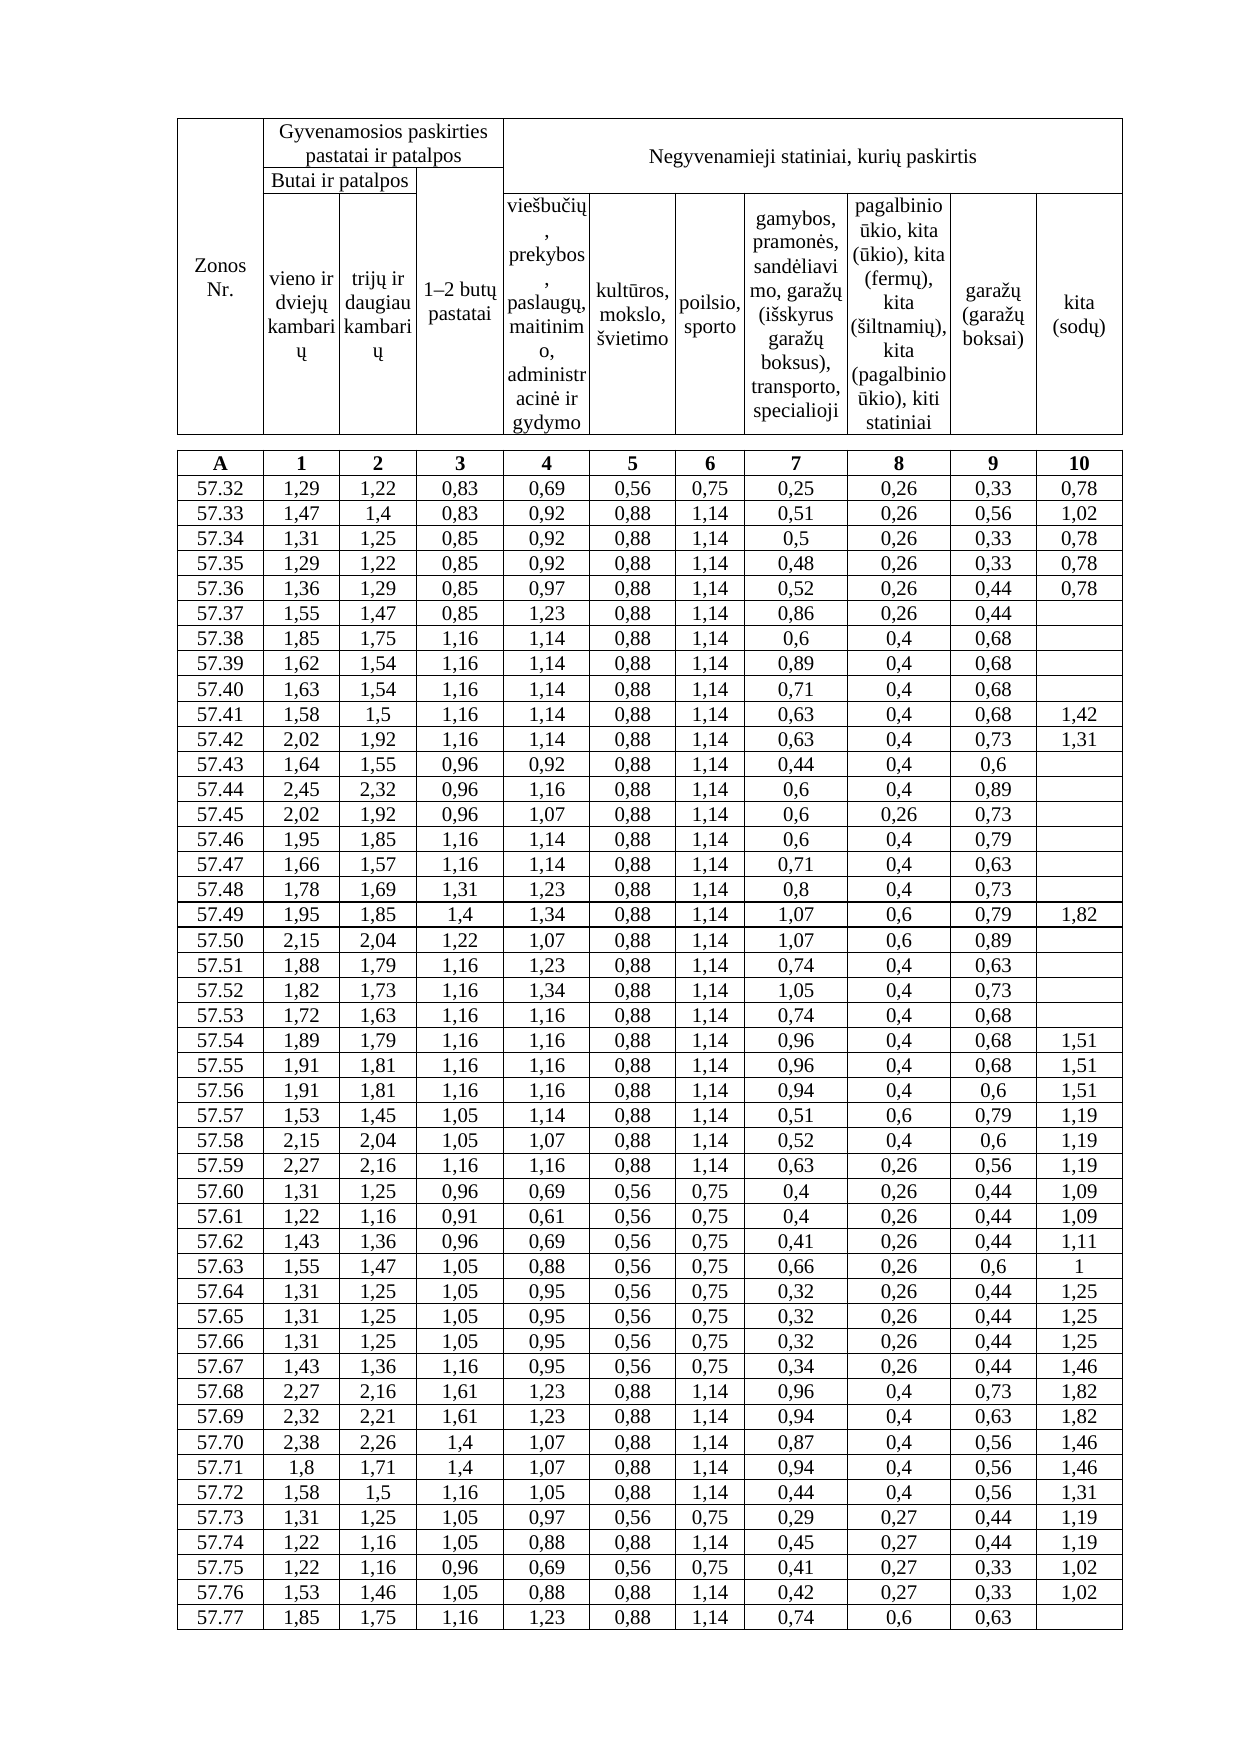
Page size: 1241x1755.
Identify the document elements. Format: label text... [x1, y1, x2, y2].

table_cell 0,4 [745, 1204, 847, 1228]
table_cell 1,14 [676, 576, 744, 600]
table_header Gyvenamosios paskirties pastatai ir patalpos [264, 119, 503, 167]
table_cell 1,07 [504, 1455, 589, 1479]
table_cell 2,02 [264, 727, 339, 751]
table_cell [177, 435, 263, 449]
table_cell vieno ir dviejų kambarių [264, 194, 339, 434]
table_cell 2,26 [340, 1430, 416, 1454]
table_cell 0,79 [951, 827, 1036, 851]
table_cell 0,88 [590, 877, 675, 901]
table_cell 0,88 [504, 1530, 589, 1554]
table_cell 0,4 [848, 1480, 950, 1504]
table_cell 2,16 [340, 1379, 416, 1403]
table_cell 0,88 [590, 551, 675, 575]
table_cell 1,22 [264, 1204, 339, 1228]
table_cell 0,44 [951, 601, 1036, 625]
table_cell 0,92 [504, 526, 589, 550]
table_cell 1,22 [340, 551, 416, 575]
table_cell 0,4 [848, 1028, 950, 1052]
table_cell 1,92 [340, 802, 416, 826]
table_cell 1,36 [264, 576, 339, 600]
table_cell 1,95 [264, 903, 339, 926]
table_cell 0,73 [951, 877, 1036, 901]
table_cell 0,97 [504, 1505, 589, 1529]
table_cell 0,4 [848, 626, 950, 650]
table_cell 1,16 [417, 626, 503, 650]
table_cell 1,23 [504, 1405, 589, 1428]
table_cell 0,75 [676, 1229, 744, 1253]
table_cell 0,4 [848, 877, 950, 901]
table_cell 57.65 [178, 1304, 263, 1328]
table_cell 1,29 [264, 551, 339, 575]
table_cell 0,88 [590, 928, 675, 952]
table_cell 1,51 [1037, 1078, 1122, 1102]
table_cell 1,19 [1037, 1154, 1122, 1177]
table_cell 2,15 [264, 1128, 339, 1152]
table_cell 0,61 [504, 1204, 589, 1228]
table_cell 1,05 [745, 978, 847, 1002]
table_cell 0,51 [745, 501, 847, 525]
table_cell 0,74 [745, 953, 847, 977]
table_cell 1,16 [417, 978, 503, 1002]
table_cell 0,79 [951, 903, 1036, 926]
table_cell 0,44 [951, 1530, 1036, 1554]
table_cell 0,56 [590, 476, 675, 500]
table_cell 1,19 [1037, 1128, 1122, 1152]
table_cell 0,26 [848, 1304, 950, 1328]
table_cell 2 [340, 451, 416, 474]
table_cell 1–2 butų pastatai [417, 168, 503, 434]
table_cell [1037, 827, 1122, 851]
table_cell [1037, 877, 1122, 901]
table_cell 1,14 [676, 727, 744, 751]
table_cell 1,02 [1037, 501, 1122, 525]
table_cell 0,29 [745, 1505, 847, 1529]
table_cell 1,09 [1037, 1204, 1122, 1228]
table_cell 1,54 [340, 651, 416, 675]
table_cell 1,5 [340, 1480, 416, 1504]
table_cell 1,14 [504, 651, 589, 675]
table_cell 1,16 [504, 1028, 589, 1052]
table_cell 57.51 [178, 953, 263, 977]
table_cell 0,68 [951, 1053, 1036, 1077]
table_cell 1,25 [340, 1505, 416, 1529]
table_cell 1,8 [264, 1455, 339, 1479]
table_cell 1,14 [676, 777, 744, 801]
table_cell 0,89 [951, 928, 1036, 952]
table_cell 0,97 [504, 576, 589, 600]
table_cell 0,95 [504, 1329, 589, 1353]
table_cell 2,27 [264, 1379, 339, 1403]
table_cell 1,63 [340, 1003, 416, 1027]
table_cell 0,92 [504, 501, 589, 525]
table_cell 57.52 [178, 978, 263, 1002]
table_cell 1,63 [264, 676, 339, 701]
table_cell 1,14 [504, 702, 589, 726]
table_cell 57.70 [178, 1430, 263, 1454]
table_cell 57.63 [178, 1254, 263, 1278]
table_cell 0,75 [676, 1254, 744, 1278]
table_cell Butai ir patalpos [264, 168, 416, 192]
table_cell 1,14 [676, 1078, 744, 1102]
table_cell 0,88 [590, 526, 675, 550]
table_cell 0,85 [417, 551, 503, 575]
table_cell 1,31 [264, 1179, 339, 1203]
table_cell 0,96 [745, 1379, 847, 1403]
table_cell 0,92 [504, 551, 589, 575]
table_cell 1,55 [340, 752, 416, 776]
table_cell 1,79 [340, 1028, 416, 1052]
table_cell 1,25 [340, 1329, 416, 1353]
table_cell 0,91 [417, 1204, 503, 1228]
table_cell 1,16 [504, 1003, 589, 1027]
table_cell 1,69 [340, 877, 416, 901]
table_cell 1,85 [264, 1605, 339, 1629]
table_cell 1,14 [676, 827, 744, 851]
table_cell 1,16 [504, 1078, 589, 1102]
table_cell 0,88 [504, 1580, 589, 1604]
table_cell 1,16 [417, 1028, 503, 1052]
table_cell 1,31 [264, 526, 339, 550]
table_cell 1,78 [264, 877, 339, 901]
table_cell 0,4 [848, 1128, 950, 1152]
table_cell 1,95 [264, 827, 339, 851]
table_cell 2,15 [264, 928, 339, 952]
table_cell 1,14 [676, 626, 744, 650]
table_cell 0,88 [590, 777, 675, 801]
table_cell 0,56 [590, 1304, 675, 1328]
table_cell 1,25 [340, 1304, 416, 1328]
table_cell 57.72 [178, 1480, 263, 1504]
table_cell 57.43 [178, 752, 263, 776]
table_cell 0,96 [417, 802, 503, 826]
table_cell 57.57 [178, 1103, 263, 1127]
table_cell viešbučių, prekybos, paslaugų, maitinimo, administracinė ir gydymo [504, 194, 589, 434]
table_cell 0,6 [848, 1103, 950, 1127]
table_cell 0,4 [848, 1053, 950, 1077]
table_cell 0,44 [951, 576, 1036, 600]
table_cell 0,51 [745, 1103, 847, 1127]
table_cell 2,38 [264, 1430, 339, 1454]
table_cell 1,22 [340, 476, 416, 500]
table_cell 0,88 [590, 676, 675, 701]
table_cell 0,48 [745, 551, 847, 575]
table_cell 0,88 [590, 601, 675, 625]
table_cell 0,41 [745, 1229, 847, 1253]
table_cell 1,34 [504, 978, 589, 1002]
table_cell 1,07 [504, 928, 589, 952]
table_cell 0,63 [951, 1605, 1036, 1629]
table_cell [1037, 626, 1122, 650]
table_cell 0,44 [951, 1229, 1036, 1253]
table_cell 1,14 [676, 601, 744, 625]
table_cell 1,14 [504, 676, 589, 701]
table_cell 0,4 [848, 1078, 950, 1102]
table_cell 0,8 [745, 877, 847, 901]
table_cell 1,72 [264, 1003, 339, 1027]
table_cell 0,78 [1037, 476, 1122, 500]
table_cell 0,88 [590, 501, 675, 525]
table_cell 1,16 [417, 1154, 503, 1177]
table_cell 0,44 [745, 752, 847, 776]
table_cell 0,4 [848, 727, 950, 751]
table_cell 0,56 [951, 1430, 1036, 1454]
table_cell 57.68 [178, 1379, 263, 1403]
table_cell 0,88 [590, 1003, 675, 1027]
table_cell 1,85 [340, 827, 416, 851]
table_cell 0,88 [504, 1254, 589, 1278]
table_cell 1,14 [676, 1605, 744, 1629]
table_cell 1,07 [504, 1128, 589, 1152]
table_cell 0,44 [951, 1204, 1036, 1228]
table_cell 1,58 [264, 1480, 339, 1504]
table_cell 1,19 [1037, 1505, 1122, 1529]
table_cell 0,85 [417, 576, 503, 600]
table_cell 0,56 [590, 1505, 675, 1529]
table_cell 1,46 [1037, 1354, 1122, 1378]
table_cell 1,25 [340, 1179, 416, 1203]
table_cell 57.33 [178, 501, 263, 525]
table_cell [416, 435, 504, 449]
table_cell 1 [264, 451, 339, 474]
table_cell 0,26 [848, 802, 950, 826]
table_cell 57.49 [178, 903, 263, 926]
table_cell 0,56 [590, 1179, 675, 1203]
table_cell 0,88 [590, 752, 675, 776]
table_cell poilsio, sporto [676, 194, 744, 434]
table_cell 0,68 [951, 1003, 1036, 1027]
table_cell [1037, 1605, 1122, 1629]
table_cell 1,14 [676, 903, 744, 926]
table_cell 1,05 [504, 1480, 589, 1504]
table_cell 1,61 [417, 1405, 503, 1428]
table_cell 57.66 [178, 1329, 263, 1353]
table_cell 0,56 [951, 1480, 1036, 1504]
table_cell 57.55 [178, 1053, 263, 1077]
table_cell pagalbinio ūkio, kita (ūkio), kita (fermų), kita (šiltnamių), kita (pagalbinio ūkio), kiti statiniai [848, 194, 950, 434]
table_cell 0,95 [504, 1354, 589, 1378]
table_cell 1,05 [417, 1103, 503, 1127]
table_cell 1,14 [504, 1103, 589, 1127]
table_cell 1,14 [504, 852, 589, 876]
table_cell 1,22 [264, 1530, 339, 1554]
table_cell 1,14 [676, 1103, 744, 1127]
table_cell 57.40 [178, 676, 263, 701]
table_cell 1,09 [1037, 1179, 1122, 1203]
table_cell 0,26 [848, 476, 950, 500]
table_cell 57.60 [178, 1179, 263, 1203]
table_cell 57.47 [178, 852, 263, 876]
table_cell 1,14 [676, 1028, 744, 1052]
table_cell 2,32 [264, 1405, 339, 1428]
table_cell 0,56 [590, 1329, 675, 1353]
table_cell 1,89 [264, 1028, 339, 1052]
table_cell 0,88 [590, 802, 675, 826]
table_cell 1,36 [340, 1354, 416, 1378]
table_cell 0,56 [590, 1229, 675, 1253]
table_cell 0,41 [745, 1555, 847, 1579]
table_cell 0,56 [590, 1354, 675, 1378]
table_cell trijų ir daugiau kambarių [340, 194, 416, 434]
table_cell 1,14 [676, 651, 744, 675]
table_cell 1,16 [504, 1053, 589, 1077]
table_cell 0,26 [848, 1329, 950, 1353]
table_cell 0,88 [590, 1480, 675, 1504]
table_cell 0,75 [676, 1204, 744, 1228]
table_cell [1037, 802, 1122, 826]
table_cell 8 [848, 451, 950, 474]
table_cell 1,16 [340, 1530, 416, 1554]
table_cell [1037, 651, 1122, 675]
table_cell 0,63 [745, 727, 847, 751]
table_cell 0,27 [848, 1530, 950, 1554]
table_cell 57.56 [178, 1078, 263, 1102]
table_cell 1,53 [264, 1580, 339, 1604]
table_cell 1,85 [264, 626, 339, 650]
table_cell 0,4 [848, 1405, 950, 1428]
table_cell 1,14 [676, 802, 744, 826]
table_cell 1,46 [1037, 1430, 1122, 1454]
table_cell 57.35 [178, 551, 263, 575]
table_header Negyvenamieji statiniai, kurių paskirtis [504, 119, 1122, 192]
table_cell 0,26 [848, 1179, 950, 1203]
table_cell garažų (garažų boksai) [951, 194, 1036, 434]
table_cell 0,27 [848, 1505, 950, 1529]
table_cell 0,4 [848, 852, 950, 876]
table_cell 0,71 [745, 852, 847, 876]
table_cell 0,32 [745, 1279, 847, 1303]
table_cell 57.61 [178, 1204, 263, 1228]
table_cell 1,4 [417, 903, 503, 926]
table_cell 7 [745, 451, 847, 474]
table_cell 0,33 [951, 1580, 1036, 1604]
table_cell 1,23 [504, 1605, 589, 1629]
table_cell 1,14 [676, 1154, 744, 1177]
table_cell 1,16 [504, 777, 589, 801]
table_cell 1,57 [340, 852, 416, 876]
table_cell 1,82 [1037, 1379, 1122, 1403]
table_cell 0,56 [590, 1279, 675, 1303]
table_cell [847, 435, 950, 449]
table_cell 0,88 [590, 1580, 675, 1604]
table_cell 0,27 [848, 1580, 950, 1604]
table_cell 0,96 [417, 1229, 503, 1253]
table_cell 5 [590, 451, 675, 474]
table_cell 0,68 [951, 651, 1036, 675]
table_cell 0,63 [951, 852, 1036, 876]
table_cell 0,4 [848, 1430, 950, 1454]
table_cell 1,07 [504, 1430, 589, 1454]
table_cell 0,88 [590, 1405, 675, 1428]
table_cell 6 [676, 451, 744, 474]
table_cell 57.73 [178, 1505, 263, 1529]
table_cell 1,61 [417, 1379, 503, 1403]
table_cell 1,34 [504, 903, 589, 926]
table_cell 4 [504, 451, 589, 474]
table_cell [1037, 928, 1122, 952]
table_cell 1,5 [340, 702, 416, 726]
table_cell 0,6 [848, 928, 950, 952]
table_cell 0,4 [745, 1179, 847, 1203]
table_cell 57.46 [178, 827, 263, 851]
table_cell 0,68 [951, 676, 1036, 701]
table_cell 0,27 [848, 1555, 950, 1579]
table_cell [1037, 953, 1122, 977]
table_cell [1037, 676, 1122, 701]
table_cell [1037, 752, 1122, 776]
table_cell 1,31 [1037, 727, 1122, 751]
table_cell 1,92 [340, 727, 416, 751]
table_cell 0,85 [417, 601, 503, 625]
table_cell 2,45 [264, 777, 339, 801]
table_cell 2,27 [264, 1154, 339, 1177]
table_cell 1,16 [417, 1605, 503, 1629]
table_cell 1,16 [417, 827, 503, 851]
table_cell 57.44 [178, 777, 263, 801]
table_cell 1,81 [340, 1053, 416, 1077]
table_cell 0,73 [951, 978, 1036, 1002]
table_cell 0,88 [590, 1455, 675, 1479]
table_cell 1,55 [264, 1254, 339, 1278]
table_cell 0,63 [951, 953, 1036, 977]
table_cell 0,33 [951, 476, 1036, 500]
table_cell 1,31 [264, 1329, 339, 1353]
table_cell 0,33 [951, 551, 1036, 575]
table_cell 1,16 [417, 1003, 503, 1027]
table_cell 0,85 [417, 526, 503, 550]
table_cell 1,07 [504, 802, 589, 826]
table_cell 0,45 [745, 1530, 847, 1554]
table_cell 0,78 [1037, 526, 1122, 550]
table_cell 1,46 [1037, 1455, 1122, 1479]
table_cell 0,56 [590, 1254, 675, 1278]
table_cell 1,14 [676, 1003, 744, 1027]
table_cell 0,6 [951, 1254, 1036, 1278]
table_cell 3 [417, 451, 503, 474]
table_cell 0,74 [745, 1003, 847, 1027]
table_cell 0,4 [848, 651, 950, 675]
table_cell 0,26 [848, 551, 950, 575]
table_cell 57.67 [178, 1354, 263, 1378]
table_cell 1,16 [417, 953, 503, 977]
table_cell 0,75 [676, 1354, 744, 1378]
table_cell 0,68 [951, 1028, 1036, 1052]
table_cell 1,53 [264, 1103, 339, 1127]
table_cell 1,05 [417, 1254, 503, 1278]
table_cell 1,71 [340, 1455, 416, 1479]
table_cell 1,14 [504, 727, 589, 751]
table_cell 1,51 [1037, 1028, 1122, 1052]
table_cell [1037, 852, 1122, 876]
table_cell 1,14 [676, 1128, 744, 1152]
table_cell 57.71 [178, 1455, 263, 1479]
table_cell 1,31 [264, 1279, 339, 1303]
table_cell 1,82 [264, 978, 339, 1002]
table_cell 1,91 [264, 1078, 339, 1102]
table_cell 0,26 [848, 601, 950, 625]
table_cell 1,14 [676, 978, 744, 1002]
table_header Zonos Nr. [178, 119, 263, 434]
table_cell 0,88 [590, 903, 675, 926]
table_cell 0,44 [951, 1329, 1036, 1353]
table_cell 1,14 [676, 702, 744, 726]
table_cell 1,31 [264, 1304, 339, 1328]
table_cell 0,88 [590, 1078, 675, 1102]
table_cell 1,47 [340, 1254, 416, 1278]
table_cell 1,16 [417, 651, 503, 675]
table_cell 1,05 [417, 1530, 503, 1554]
table_cell 1,05 [417, 1505, 503, 1529]
table_cell 1,31 [417, 877, 503, 901]
table_cell 2,04 [340, 928, 416, 952]
table_cell 1,14 [676, 526, 744, 550]
table_cell [590, 435, 675, 449]
table_cell 0,26 [848, 1204, 950, 1228]
table_cell 57.58 [178, 1128, 263, 1152]
table_cell 1,42 [1037, 702, 1122, 726]
table_cell 0,5 [745, 526, 847, 550]
table_cell 0,4 [848, 978, 950, 1002]
table_cell 1,16 [417, 1078, 503, 1102]
table_cell 1,14 [504, 827, 589, 851]
table_cell 0,88 [590, 953, 675, 977]
table_cell 1,4 [340, 501, 416, 525]
table_cell 1,31 [1037, 1480, 1122, 1504]
table_cell 0,92 [504, 752, 589, 776]
table_cell 0,44 [951, 1304, 1036, 1328]
table_cell 0,69 [504, 1179, 589, 1203]
table_cell 0,44 [951, 1179, 1036, 1203]
table_cell kita (sodų) [1037, 194, 1122, 434]
table_cell [950, 435, 1036, 449]
table_cell 1,14 [504, 626, 589, 650]
table_cell 1,29 [264, 476, 339, 500]
table_cell 1,16 [504, 1154, 589, 1177]
table_cell 57.34 [178, 526, 263, 550]
table_cell 1,23 [504, 877, 589, 901]
table_cell 0,44 [745, 1480, 847, 1504]
table_cell 1,88 [264, 953, 339, 977]
table_cell 0,6 [951, 1128, 1036, 1152]
table_cell 1,07 [745, 928, 847, 952]
table_cell 1,02 [1037, 1580, 1122, 1604]
table_cell 0,96 [745, 1053, 847, 1077]
table_cell 1,14 [676, 928, 744, 952]
table_cell 0,94 [745, 1078, 847, 1102]
table_cell 0,75 [676, 1304, 744, 1328]
table_cell 0,95 [504, 1304, 589, 1328]
table_cell 57.59 [178, 1154, 263, 1177]
table_cell 0,88 [590, 1028, 675, 1052]
table_cell 0,69 [504, 1229, 589, 1253]
table_cell 1,47 [264, 501, 339, 525]
table_cell 0,68 [951, 626, 1036, 650]
table_cell 0,94 [745, 1455, 847, 1479]
table_cell 57.76 [178, 1580, 263, 1604]
table_cell 1,79 [340, 953, 416, 977]
table_cell 0,44 [951, 1279, 1036, 1303]
table_cell 1,22 [264, 1555, 339, 1579]
table_cell kultūros, mokslo, švietimo [590, 194, 675, 434]
table_cell 1,16 [340, 1555, 416, 1579]
table_cell 1,19 [1037, 1530, 1122, 1554]
table_cell 1,85 [340, 903, 416, 926]
table_cell 0,88 [590, 576, 675, 600]
table_cell 0,88 [590, 1605, 675, 1629]
table_cell 1,05 [417, 1304, 503, 1328]
table_cell 0,4 [848, 953, 950, 977]
table_cell 1,16 [417, 702, 503, 726]
table_cell 0,87 [745, 1430, 847, 1454]
table_cell 1,64 [264, 752, 339, 776]
table_cell 0,73 [951, 1379, 1036, 1403]
table_cell 57.32 [178, 476, 263, 500]
table_cell 1,4 [417, 1430, 503, 1454]
table_cell 57.69 [178, 1405, 263, 1428]
table_cell [504, 435, 589, 449]
table_cell A [178, 451, 263, 474]
table_cell 0,32 [745, 1329, 847, 1353]
table_cell 1,25 [1037, 1304, 1122, 1328]
table_cell 1,05 [417, 1279, 503, 1303]
table_cell 1,14 [676, 1455, 744, 1479]
table_cell 0,71 [745, 676, 847, 701]
table_cell 1,45 [340, 1103, 416, 1127]
table_cell 0,26 [848, 1354, 950, 1378]
table_cell 9 [951, 451, 1036, 474]
table_cell 0,89 [745, 651, 847, 675]
table_cell 1,23 [504, 953, 589, 977]
table_cell 1,14 [676, 551, 744, 575]
table_cell 1,16 [417, 852, 503, 876]
table_cell 0,4 [848, 702, 950, 726]
table_cell 1,75 [340, 1605, 416, 1629]
table_cell 0,6 [848, 1605, 950, 1629]
table_cell 0,75 [676, 1555, 744, 1579]
table_cell 2,02 [264, 802, 339, 826]
table_cell 1,16 [417, 1354, 503, 1378]
table_cell 1,05 [417, 1329, 503, 1353]
table_cell 0,26 [848, 1279, 950, 1303]
table_cell 0,6 [951, 752, 1036, 776]
table_cell 0,52 [745, 1128, 847, 1152]
table_cell 0,6 [745, 802, 847, 826]
table_cell 1,36 [340, 1229, 416, 1253]
table_cell 57.50 [178, 928, 263, 952]
table_cell 1,14 [676, 1379, 744, 1403]
table_cell 0,96 [745, 1028, 847, 1052]
table_cell 1,14 [676, 1430, 744, 1454]
table_cell 1,05 [417, 1580, 503, 1604]
table_cell 0,4 [848, 777, 950, 801]
table_cell 57.39 [178, 651, 263, 675]
table_cell 0,75 [676, 1179, 744, 1203]
table_cell 0,69 [504, 1555, 589, 1579]
table_cell 1,31 [264, 1505, 339, 1529]
table_cell gamybos, pramonės, sandėliavimo, garažų (išskyrus garažų boksus), transporto, specialioji [745, 194, 847, 434]
table_cell 1,66 [264, 852, 339, 876]
table_cell 1,25 [1037, 1279, 1122, 1303]
table_cell 0,96 [417, 1179, 503, 1203]
table_cell 0,26 [848, 501, 950, 525]
table_cell 57.74 [178, 1530, 263, 1554]
table_cell 0,32 [745, 1304, 847, 1328]
table_cell 0,4 [848, 1003, 950, 1027]
table_cell 0,88 [590, 852, 675, 876]
table_cell 0,88 [590, 1103, 675, 1127]
table_cell 1,81 [340, 1078, 416, 1102]
table_cell 0,42 [745, 1580, 847, 1604]
table_cell 0,88 [590, 1154, 675, 1177]
table_cell 0,44 [951, 1354, 1036, 1378]
table_cell 0,68 [951, 702, 1036, 726]
table_cell 57.37 [178, 601, 263, 625]
table_cell 0,73 [951, 727, 1036, 751]
table_cell 0,88 [590, 626, 675, 650]
table_cell 0,75 [676, 476, 744, 500]
table_cell 0,75 [676, 1505, 744, 1529]
table_cell 1,07 [745, 903, 847, 926]
table_cell 0,26 [848, 1154, 950, 1177]
table_cell 0,56 [951, 501, 1036, 525]
table_cell 1,43 [264, 1354, 339, 1378]
table_cell 0,6 [951, 1078, 1036, 1102]
table_cell 0,44 [951, 1505, 1036, 1529]
table_cell 1,73 [340, 978, 416, 1002]
table_cell 57.54 [178, 1028, 263, 1052]
table_cell 0,89 [951, 777, 1036, 801]
table_cell 1,16 [417, 676, 503, 701]
table_cell 57.75 [178, 1555, 263, 1579]
table_cell 0,56 [590, 1204, 675, 1228]
table_cell 1,14 [676, 1405, 744, 1428]
table_cell 0,63 [951, 1405, 1036, 1428]
table_cell 1,54 [340, 676, 416, 701]
table_cell 0,83 [417, 476, 503, 500]
table_cell 1,14 [676, 1530, 744, 1554]
table_cell 0,88 [590, 651, 675, 675]
table_cell 0,4 [848, 1455, 950, 1479]
table_cell 0,88 [590, 702, 675, 726]
table_cell 0,63 [745, 1154, 847, 1177]
table_cell 1,14 [676, 501, 744, 525]
table_cell 1,25 [1037, 1329, 1122, 1353]
table_cell 0,4 [848, 676, 950, 701]
table_cell 0,26 [848, 576, 950, 600]
table_cell 0,88 [590, 827, 675, 851]
table_cell 1,29 [340, 576, 416, 600]
table_cell 0,96 [417, 777, 503, 801]
table_cell 57.53 [178, 1003, 263, 1027]
table_cell 1,14 [676, 1053, 744, 1077]
table_cell 0,26 [848, 1229, 950, 1253]
table_cell [340, 435, 416, 449]
table_cell [1037, 777, 1122, 801]
table_cell 57.42 [178, 727, 263, 751]
table_cell 0,33 [951, 1555, 1036, 1579]
table_cell 1,14 [676, 877, 744, 901]
table_cell 1,16 [340, 1204, 416, 1228]
table_cell 1,11 [1037, 1229, 1122, 1253]
table_cell 57.62 [178, 1229, 263, 1253]
table_cell 0,88 [590, 978, 675, 1002]
table_cell 0,83 [417, 501, 503, 525]
table_cell 2,32 [340, 777, 416, 801]
table_cell 0,6 [745, 777, 847, 801]
table_cell 57.41 [178, 702, 263, 726]
table_cell 0,75 [676, 1329, 744, 1353]
table_cell 0,6 [745, 626, 847, 650]
table_cell 57.64 [178, 1279, 263, 1303]
table_cell 0,26 [848, 526, 950, 550]
table_cell 1,14 [676, 1480, 744, 1504]
table_cell 1,19 [1037, 1103, 1122, 1127]
table_cell 1,43 [264, 1229, 339, 1253]
table_cell 0,96 [417, 1555, 503, 1579]
table_cell 1 [1037, 1254, 1122, 1278]
table_cell [1037, 978, 1122, 1002]
table_cell 0,63 [745, 702, 847, 726]
table_cell 0,56 [951, 1154, 1036, 1177]
table_cell 0,56 [951, 1455, 1036, 1479]
table_cell 0,33 [951, 526, 1036, 550]
table_cell 1,46 [340, 1580, 416, 1604]
table_cell 1,14 [676, 953, 744, 977]
table_cell 2,21 [340, 1405, 416, 1428]
table_cell 0,78 [1037, 551, 1122, 575]
table_cell [675, 435, 744, 449]
table_cell 1,16 [417, 1053, 503, 1077]
table_cell 1,55 [264, 601, 339, 625]
table_cell 1,23 [504, 601, 589, 625]
table_cell 57.38 [178, 626, 263, 650]
table_cell [263, 435, 339, 449]
table_cell 1,82 [1037, 903, 1122, 926]
table_cell 0,34 [745, 1354, 847, 1378]
table_cell 10 [1037, 451, 1122, 474]
table_cell 0,88 [590, 1379, 675, 1403]
table_cell 2,16 [340, 1154, 416, 1177]
table_cell 0,4 [848, 827, 950, 851]
table_cell 0,75 [676, 1279, 744, 1303]
table_cell 0,79 [951, 1103, 1036, 1127]
table_cell 1,25 [340, 526, 416, 550]
table_cell 0,74 [745, 1605, 847, 1629]
table_cell 0,88 [590, 1530, 675, 1554]
table_cell [1037, 1003, 1122, 1027]
table_cell 0,4 [848, 1379, 950, 1403]
table_cell 0,26 [848, 1254, 950, 1278]
table_cell 57.77 [178, 1605, 263, 1629]
table_cell 0,86 [745, 601, 847, 625]
table_cell 57.48 [178, 877, 263, 901]
table_cell 1,75 [340, 626, 416, 650]
table_cell [744, 435, 847, 449]
table_cell 57.45 [178, 802, 263, 826]
table_cell 1,16 [417, 727, 503, 751]
table_cell 1,58 [264, 702, 339, 726]
table_cell 1,62 [264, 651, 339, 675]
table_cell 1,16 [417, 1480, 503, 1504]
table_cell 1,02 [1037, 1555, 1122, 1579]
table_cell 1,14 [676, 852, 744, 876]
table_cell 0,6 [848, 903, 950, 926]
table_cell 2,04 [340, 1128, 416, 1152]
table_cell 1,14 [676, 676, 744, 701]
table_cell [1037, 601, 1122, 625]
table_cell 1,05 [417, 1128, 503, 1152]
table_cell [1036, 435, 1122, 449]
table_cell 0,95 [504, 1279, 589, 1303]
table_cell 1,22 [417, 928, 503, 952]
table_cell 57.36 [178, 576, 263, 600]
table_cell 0,56 [590, 1555, 675, 1579]
table_cell 0,4 [848, 752, 950, 776]
table_cell 0,88 [590, 1128, 675, 1152]
table_cell 0,69 [504, 476, 589, 500]
table_cell 1,4 [417, 1455, 503, 1479]
table_cell 0,78 [1037, 576, 1122, 600]
table_cell 0,73 [951, 802, 1036, 826]
table_cell 0,88 [590, 1053, 675, 1077]
table_cell 1,23 [504, 1379, 589, 1403]
table_cell 0,96 [417, 752, 503, 776]
table_cell 0,66 [745, 1254, 847, 1278]
table_cell 1,82 [1037, 1405, 1122, 1428]
table_cell 0,52 [745, 576, 847, 600]
table_cell 0,6 [745, 827, 847, 851]
table_cell 0,94 [745, 1405, 847, 1428]
table_cell 1,51 [1037, 1053, 1122, 1077]
table_cell 1,14 [676, 1580, 744, 1604]
table_cell 1,25 [340, 1279, 416, 1303]
table_cell 0,88 [590, 1430, 675, 1454]
table_cell 1,91 [264, 1053, 339, 1077]
table_cell 0,88 [590, 727, 675, 751]
table_cell 0,25 [745, 476, 847, 500]
table_cell 1,47 [340, 601, 416, 625]
table_cell 1,14 [676, 752, 744, 776]
